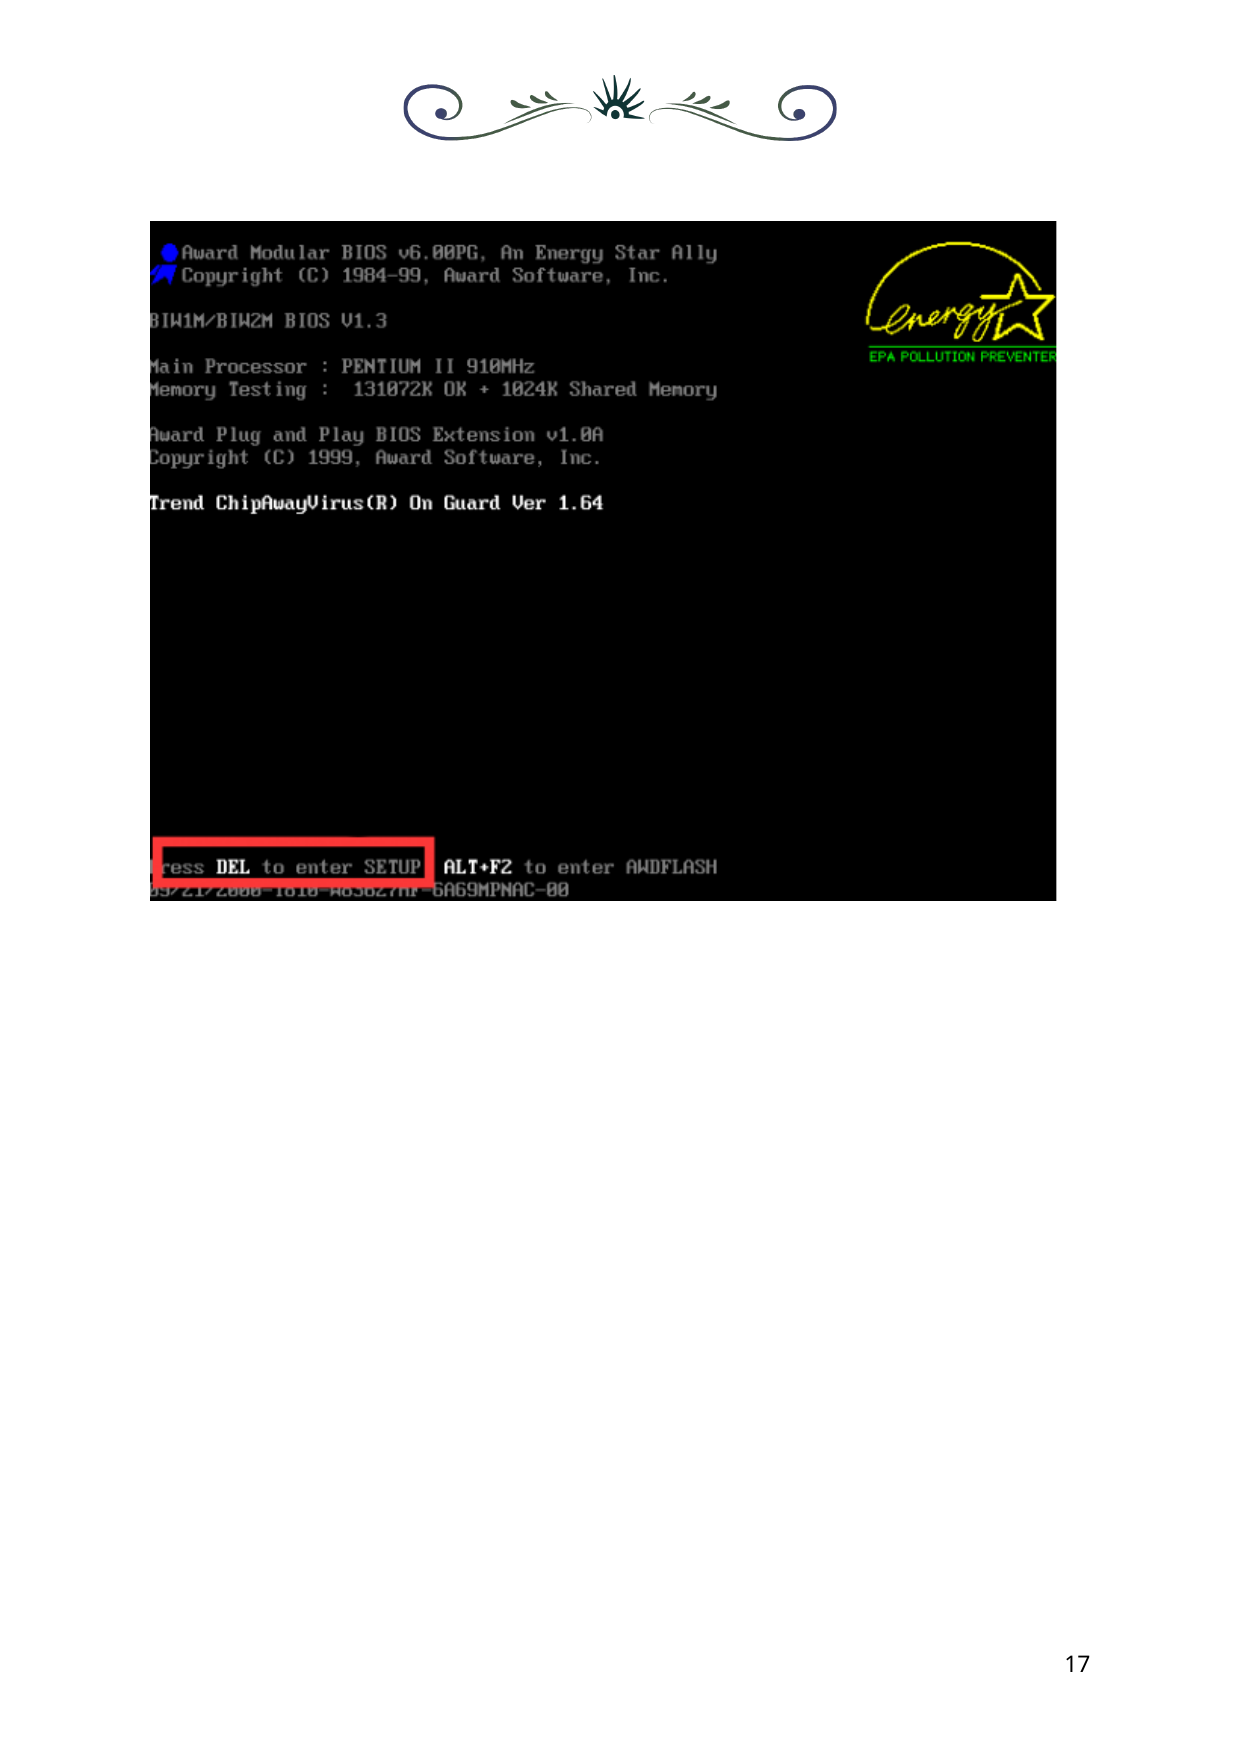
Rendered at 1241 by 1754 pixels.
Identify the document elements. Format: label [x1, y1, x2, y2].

picture [403, 75, 837, 141]
picture [150, 221, 1057, 901]
